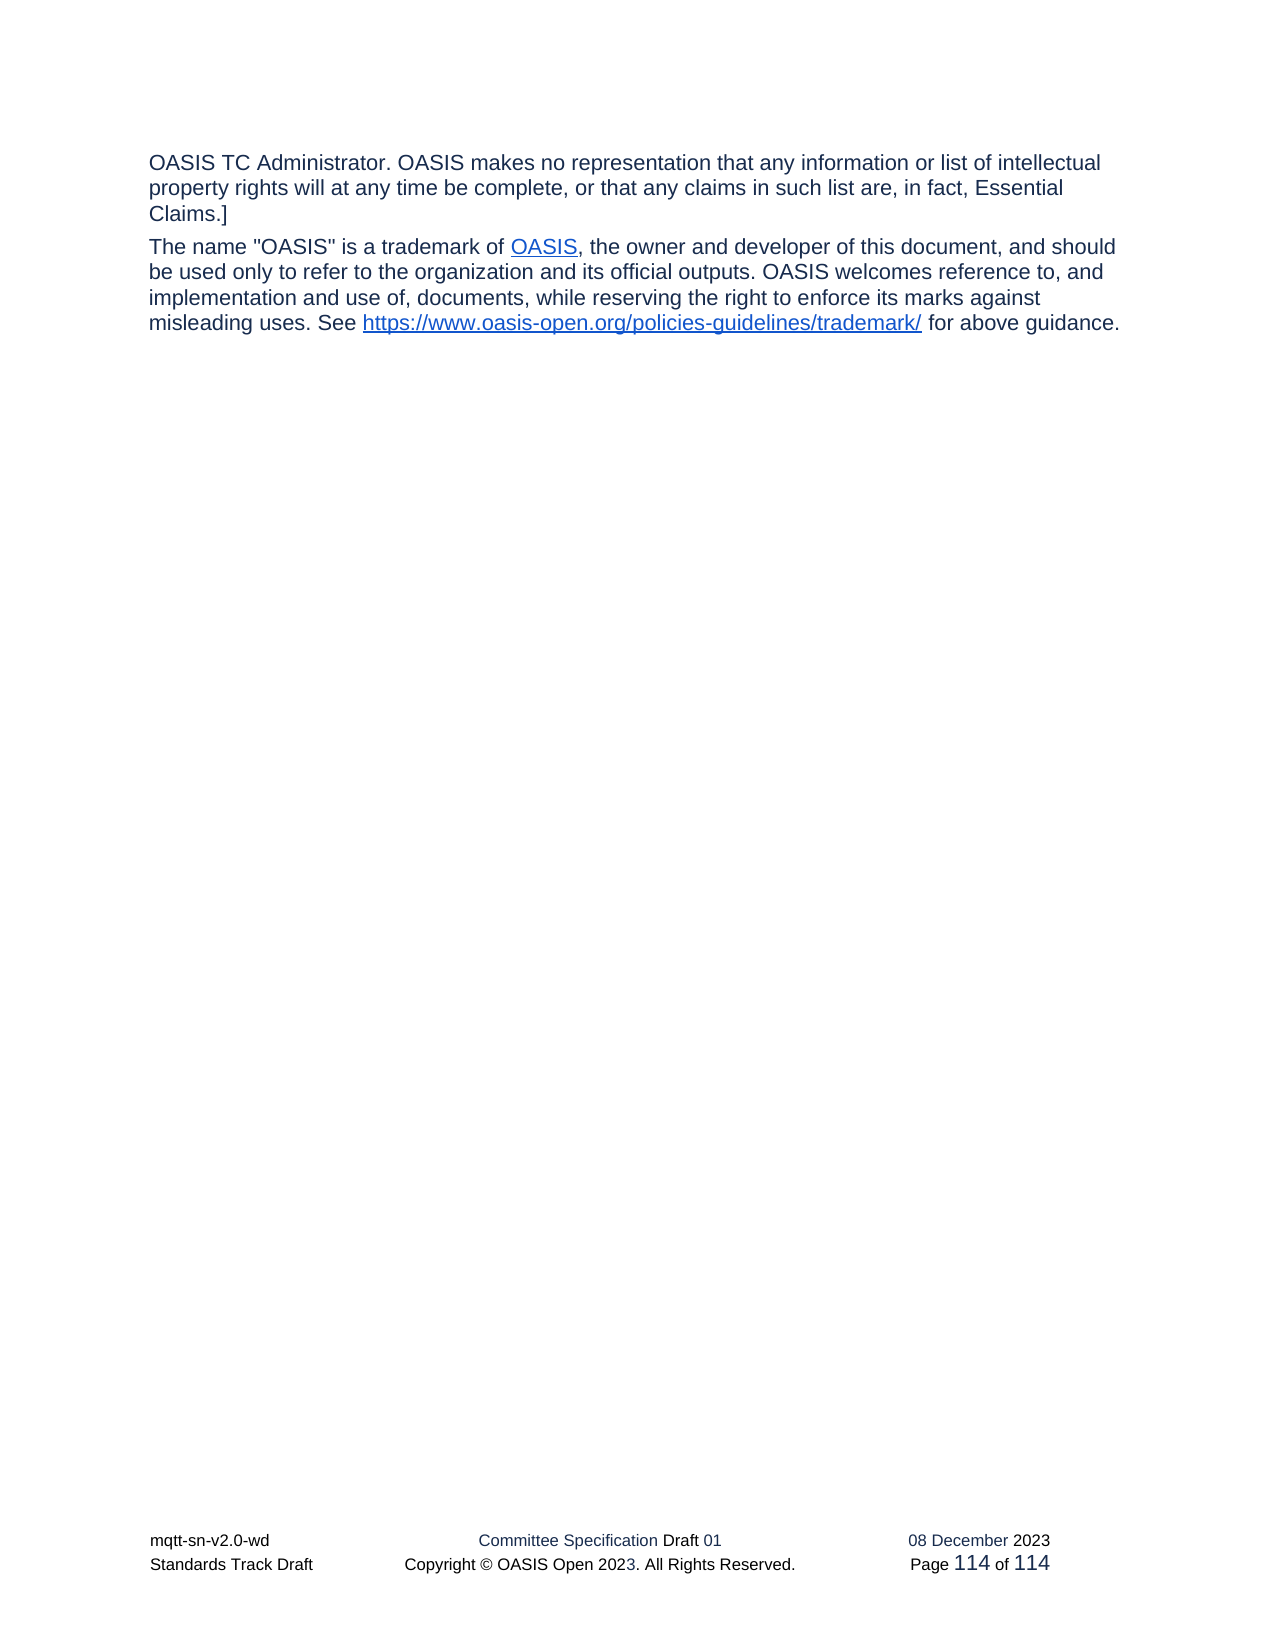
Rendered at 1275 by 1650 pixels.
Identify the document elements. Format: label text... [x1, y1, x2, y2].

text The name "OASIS" is a trademark of OASIS, the owner and developer of this document, and should be used only to refer to the organization and its official outputs. OASIS welcomes reference to, and implementation and use of, documents, while reserving the right to enforce its marks against misleading uses. See https://www.oasis-open.org/policies-guidelines/trademark/ for above guidance. [148, 234, 1124, 335]
text OASIS TC Administrator. OASIS makes no representation that any information or list of intellectual property rights will at any time be complete, or that any claims in such list are, in fact, Essential Claims.] [148, 150, 1124, 226]
